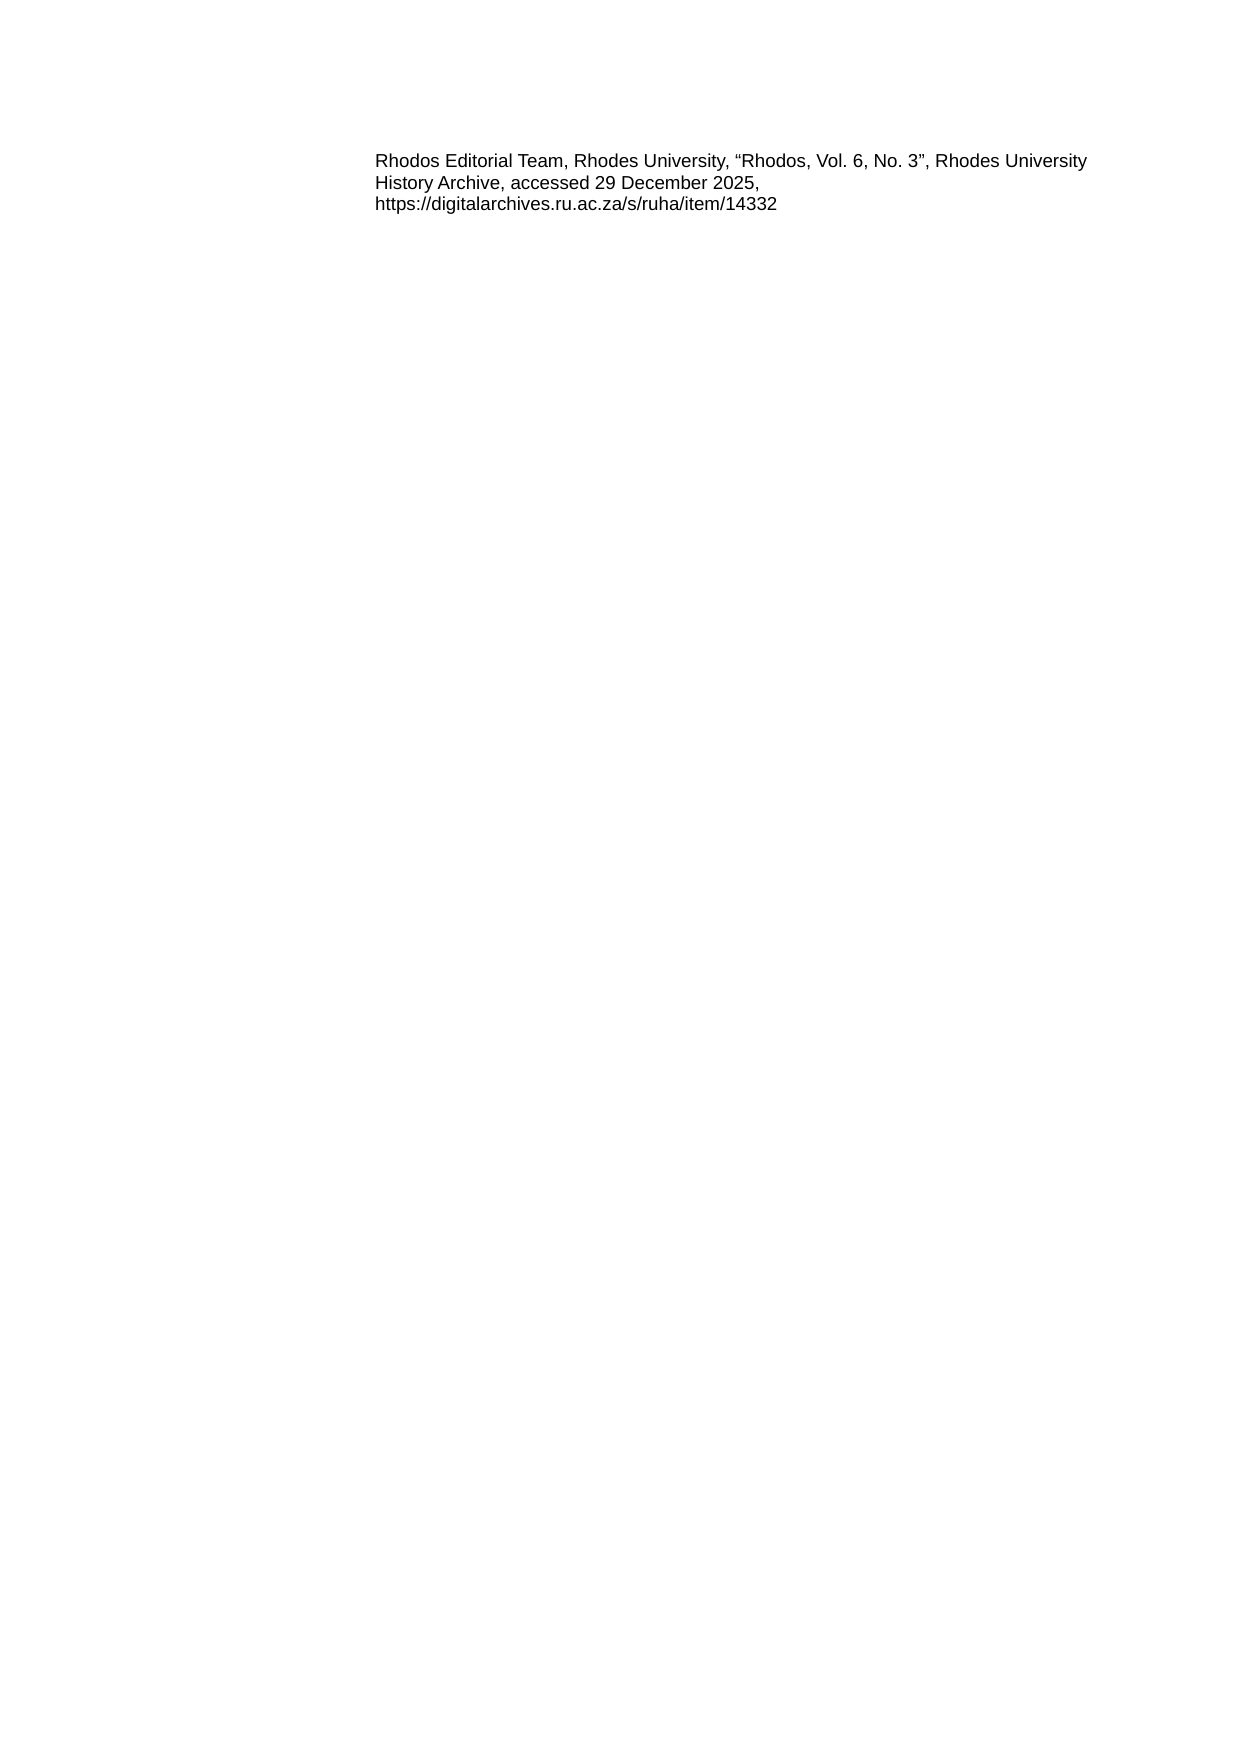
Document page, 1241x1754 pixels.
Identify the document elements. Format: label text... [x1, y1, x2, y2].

text Rhodos Editorial Team, Rhodes University, “Rhodos, Vol. 6, No. 3”, Rhodes University History Archive, accessed 29 December 2025, https://digitalarchives.ru.ac.za/s/ruha/item/14332 [375, 150, 1090, 215]
